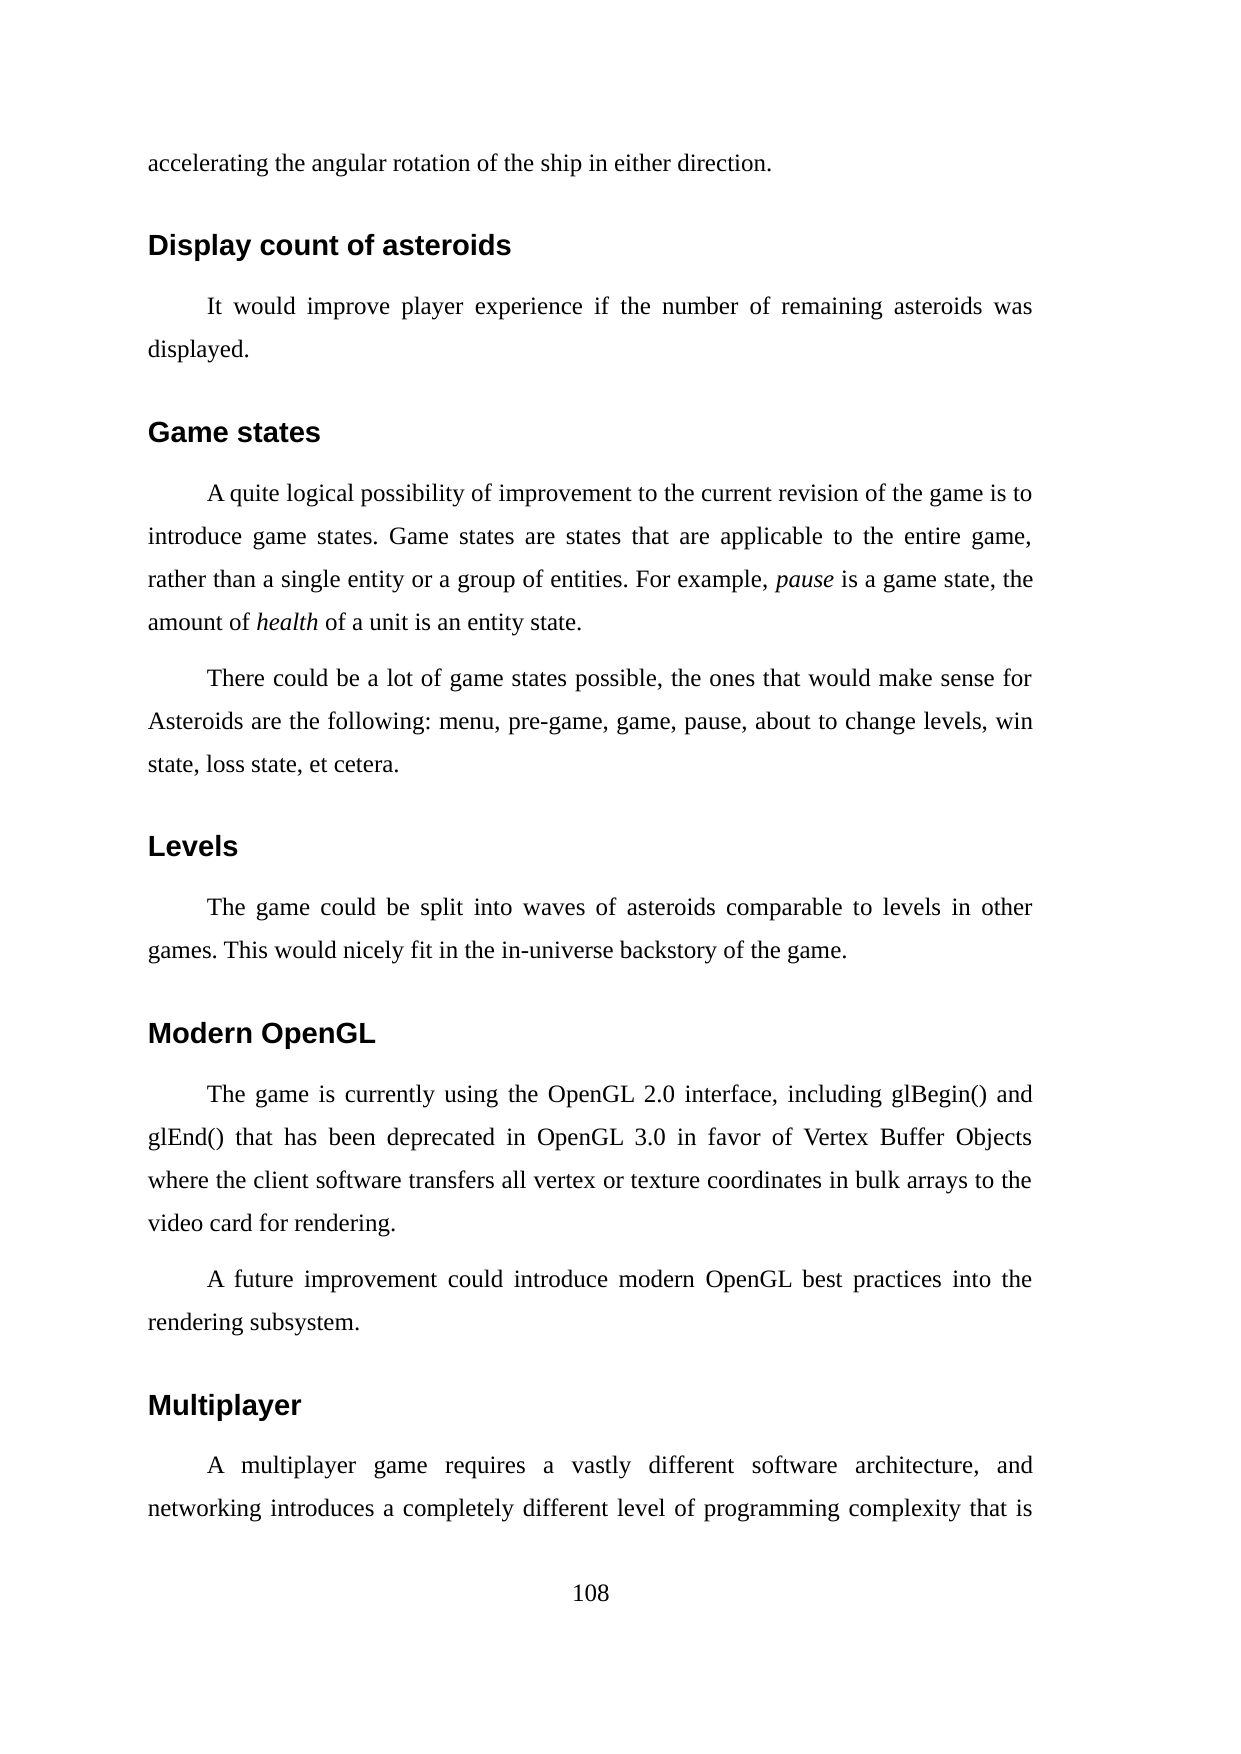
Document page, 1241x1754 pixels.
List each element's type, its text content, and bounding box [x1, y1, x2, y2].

subtitle Game states [148, 415, 1033, 448]
text The game is currently using the OpenGL 2.0 interface, including glBegin() and glEnd() that has been deprecated in OpenGL 3.0 in favor of Vertex Buffer Objects where the client software transfers all vertex or texture coordinates in bulk arrays to the video card for rendering. [148, 1079, 1033, 1237]
text A quite logical possibility of improvement to the current revision of the game is to introduce game states. Game states are states that are applicable to the entire game, rather than a single entity or a group of entities. For example, pause is a game state, the amount of health of a unit is an entity state. [148, 478, 1033, 636]
text A multiplayer game requires a vastly different software architecture, and networking introduces a completely different level of programming complexity that is [148, 1450, 1033, 1522]
text The game could be split into waves of asteroids comparable to levels in other games. This would nicely fit in the in-universe backstory of the game. [148, 892, 1033, 964]
text accelerating the angular rotation of the ship in either direction. [148, 148, 1033, 176]
text There could be a lot of game states possible, the ones that would make sense for Asteroids are the following: menu, pre-game, game, pause, about to change levels, win state, loss state, et cetera. [148, 663, 1033, 778]
subtitle Display count of asteroids [148, 228, 1033, 262]
subtitle Multiplayer [148, 1388, 1033, 1421]
text A future improvement could introduce modern OpenGL best practices into the rendering subsystem. [148, 1264, 1033, 1336]
subtitle Modern OpenGL [148, 1016, 1033, 1049]
text It would improve player experience if the number of remaining asteroids was displayed. [148, 291, 1033, 363]
subtitle Levels [148, 829, 1033, 863]
